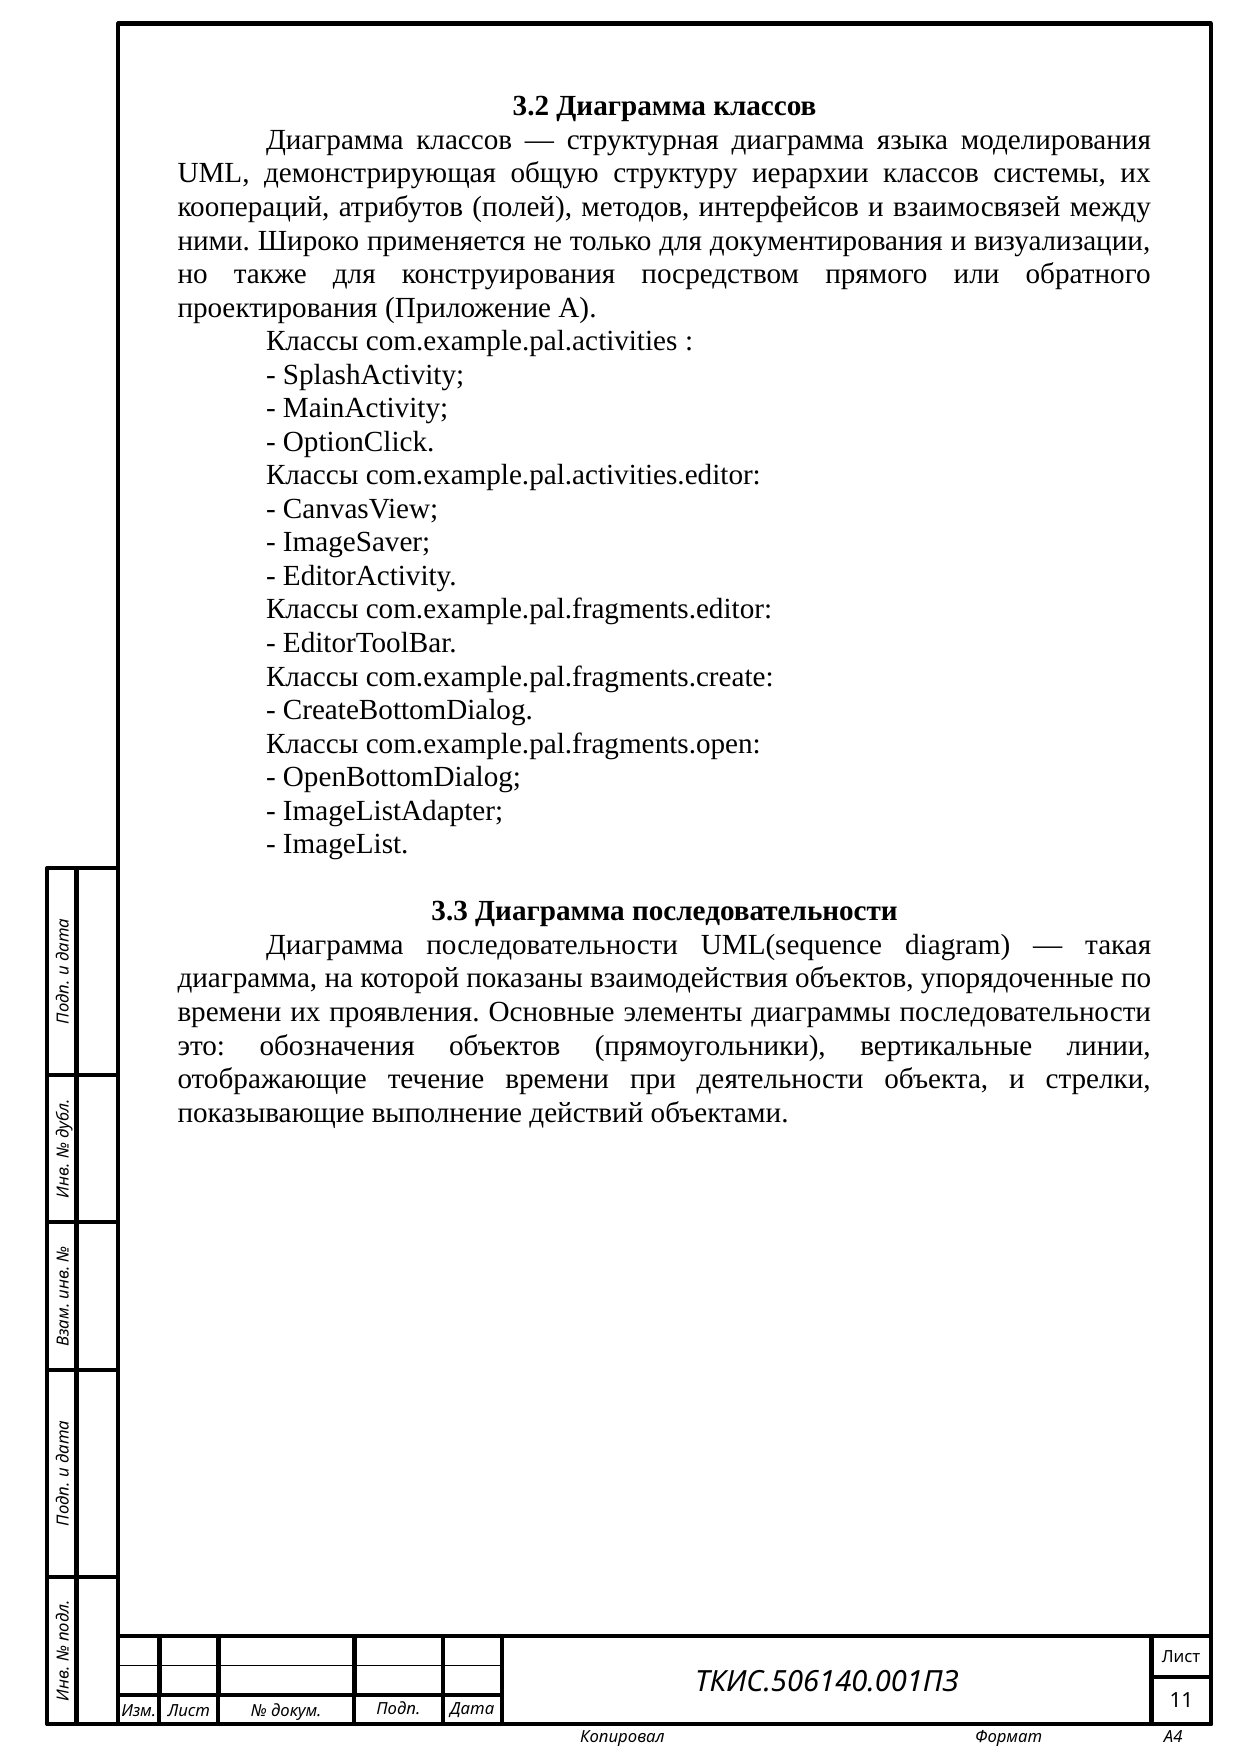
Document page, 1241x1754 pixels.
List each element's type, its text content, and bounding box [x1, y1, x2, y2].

text - ImageSaver; [177, 524, 1152, 558]
subtitle Диаграмма последовательности [177, 893, 1152, 927]
text Диаграмма последовательности UML(sequence diagram) — такая диаграмма, на которой показаны взаимодействия объектов, упорядоченные по времени их проявления. Основные элементы диаграммы последовательности это: обозначения объектов (прямоугольники), вертикальные линии, отображающие течение времени при деятельности объекта, и стрелки, показывающие выполнение действий объектами. [177, 927, 1152, 1128]
text Классы com.example.pal.fragments.open: [177, 726, 1152, 759]
subtitle Диаграмма классов [177, 88, 1152, 122]
text - MainActivity; [177, 390, 1152, 424]
text - ImageListAdapter; [177, 793, 1152, 826]
text Диаграмма классов — структурная диаграмма языка моделирования UML, демонстрирующая общую структуру иерархии классов системы, их коопераций, атрибутов (полей), методов, интерфейсов и взаимосвязей между ними. Широко применяется не только для документирования и визуализации, но также для конструирования посредством прямого или обратного проектирования (Приложение А). [177, 122, 1152, 323]
text - OpenBottomDialog; [177, 759, 1152, 793]
text - ImageList. [177, 826, 1152, 860]
text - CreateBottomDialog. [177, 692, 1152, 726]
text - OptionClick. [177, 424, 1152, 457]
text Классы com.example.pal.fragments.create: [177, 659, 1152, 692]
text Классы com.example.pal.activities : [177, 323, 1152, 357]
text - EditorActivity. [177, 558, 1152, 592]
text Классы com.example.pal.activities.editor: [177, 457, 1152, 491]
text Классы com.example.pal.fragments.editor: [177, 592, 1152, 625]
text - EditorToolBar. [177, 625, 1152, 659]
text - SplashActivity; [177, 357, 1152, 390]
text - CanvasView; [177, 491, 1152, 524]
